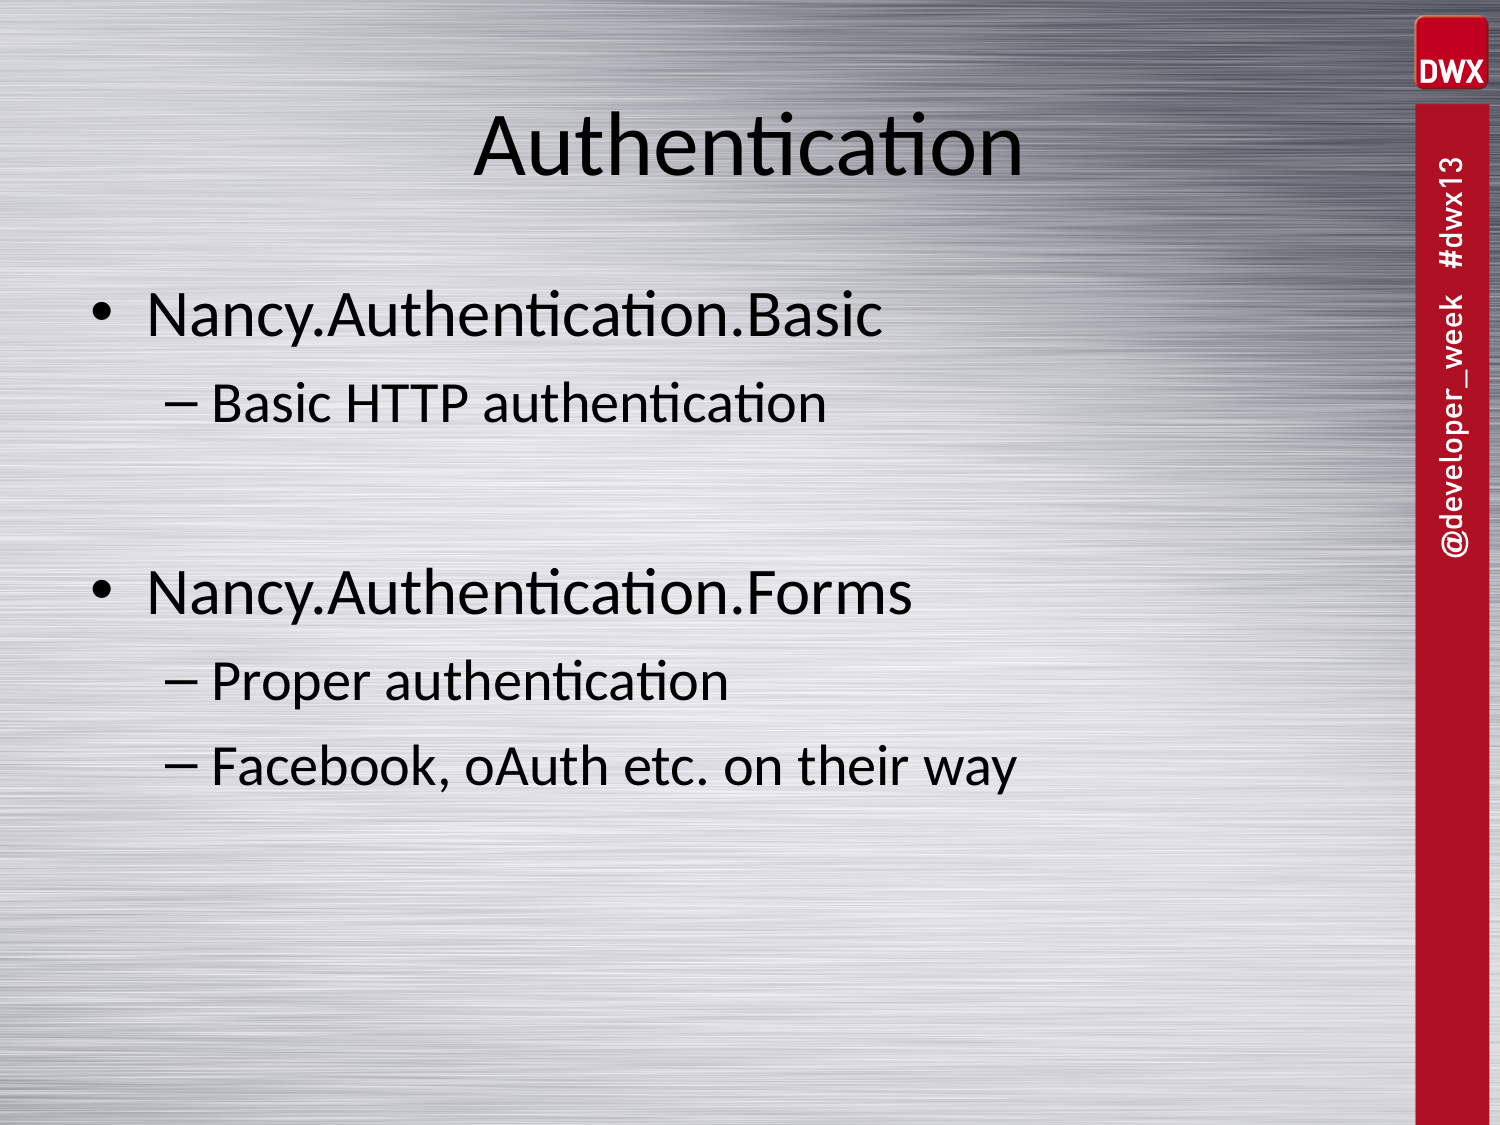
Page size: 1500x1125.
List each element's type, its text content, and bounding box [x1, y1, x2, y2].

title Authentication [75, 45, 1426, 233]
picture [0, 0, 1500, 1125]
list Nancy.Authentication.Basic Basic HTTP authentication Nancy.Authentication.Forms Proper authentication Facebook, oAuth etc. on their way [75, 262, 1426, 1006]
